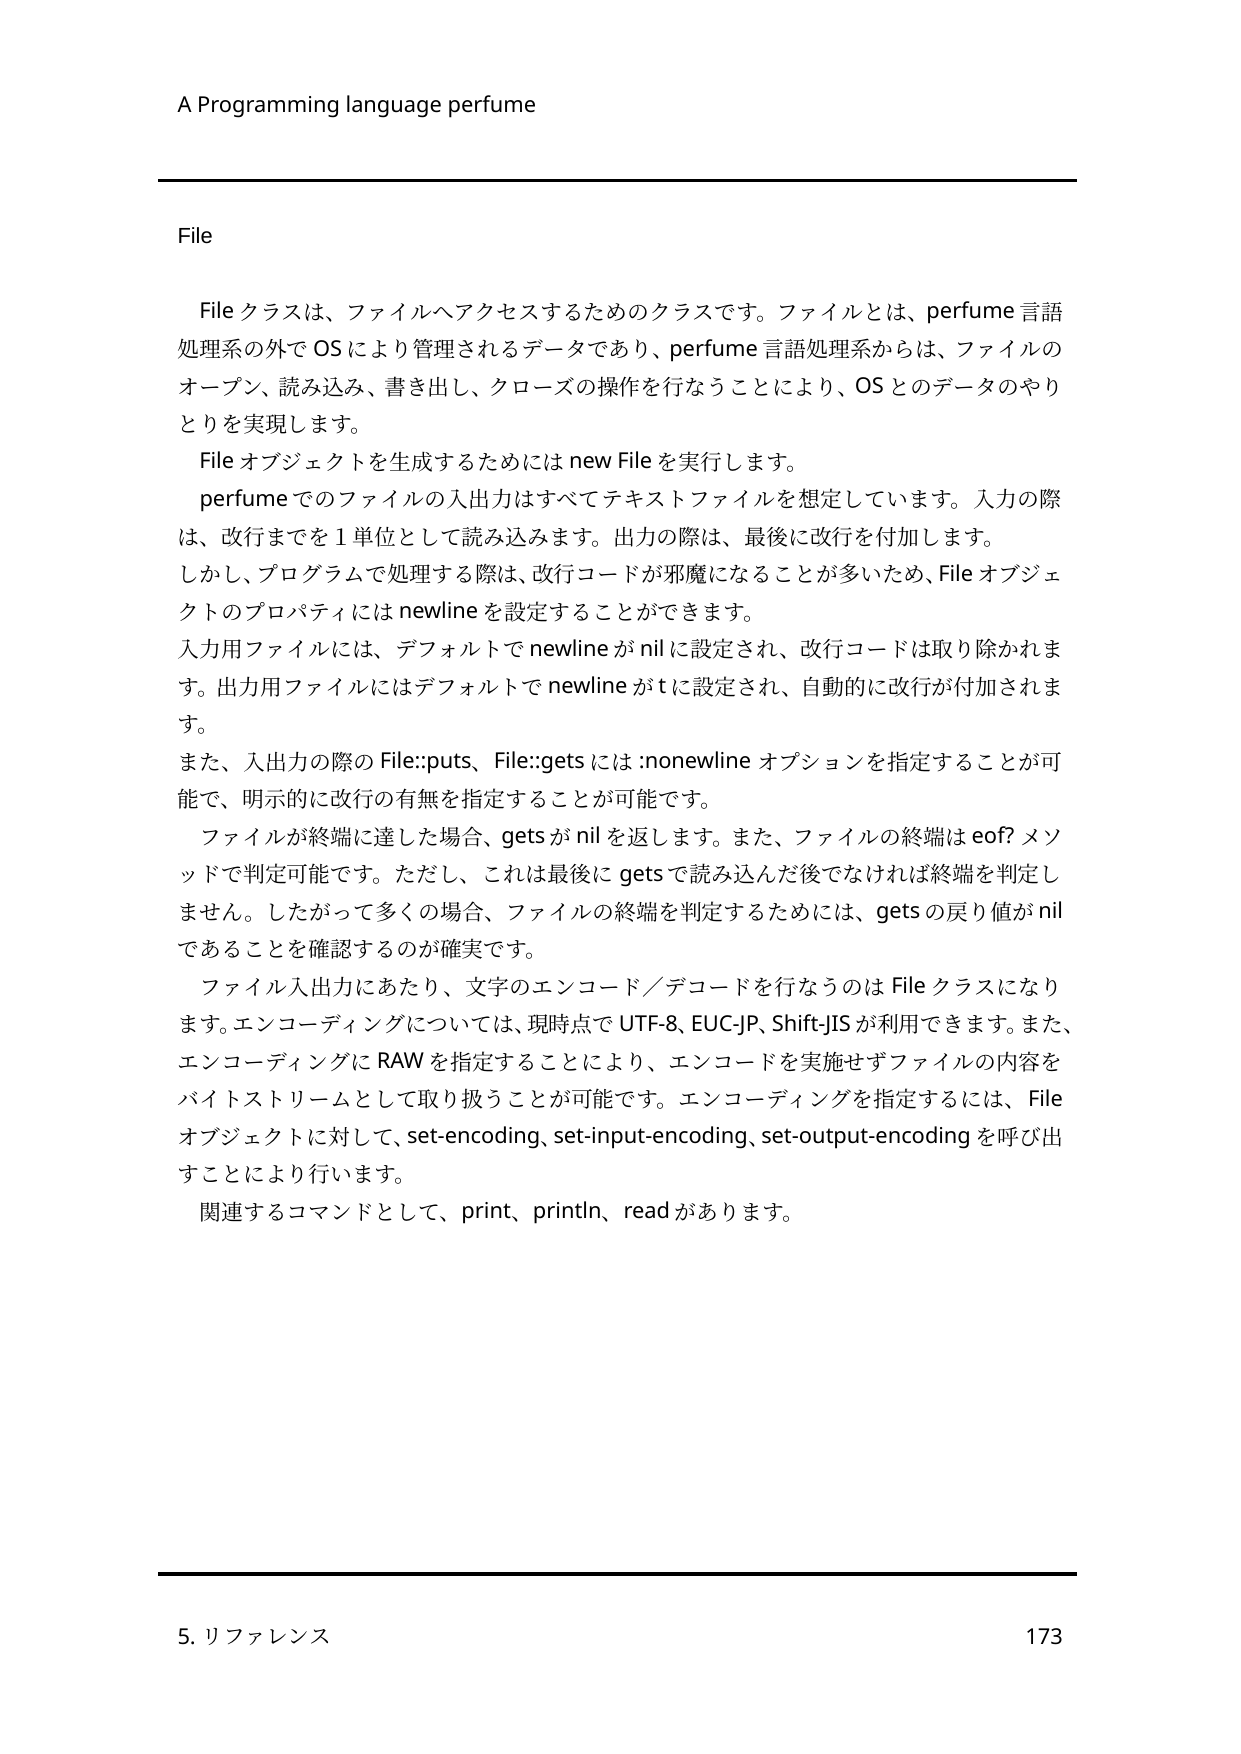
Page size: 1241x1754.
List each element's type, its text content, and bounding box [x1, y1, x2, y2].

text また、入出力の際のFile::puts、File::getsには :nonewline オプションを指定することが可能で、明示的に改行の有無を指定することが可能です。 [177, 742, 1063, 817]
text Fileクラスは、ファイルへアクセスするためのクラスです。ファイルとは、perfume言語処理系の外でOSにより管理されるデータであり、perfume言語処理系からは、ファイルのオープン、読み込み、書き出し、クローズの操作を行なうことにより、OSとのデータのやりとりを実現します。 [177, 292, 1063, 442]
text perfumeでのファイルの入出力はすべてテキストファイルを想定しています。入力の際は、改行までを１単位として読み込みます。出力の際は、最後に改行を付加します。 [177, 479, 1063, 554]
subtitle File [177, 217, 1063, 254]
text Fileオブジェクトを生成するためにはnew Fileを実行します。 [177, 442, 1063, 479]
text 入力用ファイルには、デフォルトでnewlineがnilに設定され、改行コードは取り除かれます。出力用ファイルにはデフォルトでnewlineがtに設定され、自動的に改行が付加されます。 [177, 629, 1063, 742]
text 関連するコマンドとして、print、println、readがあります。 [177, 1192, 1063, 1229]
text しかし、プログラムで処理する際は、改行コードが邪魔になることが多いため、Fileオブジェクトのプロパティにはnewlineを設定することができます。 [177, 554, 1063, 629]
text ファイル入出力にあたり、文字のエンコード／デコードを行なうのはFileクラスになります。エンコーディングについては、現時点でUTF-8、EUC-JP、Shift-JISが利用できます。また、エンコーディングにRAWを指定することにより、エンコードを実施せずファイルの内容をバイトストリームとして取り扱うことが可能です。エンコーディングを指定するには、Fileオブジェクトに対して、set-encoding、set-input-encoding、set-output-encodingを呼び出すことにより行います。 [177, 967, 1063, 1192]
text ファイルが終端に達した場合、getsがnilを返します。また、ファイルの終端はeof? メソッドで判定可能です。ただし、これは最後にgetsで読み込んだ後でなければ終端を判定しません。したがって多くの場合、ファイルの終端を判定するためには、getsの戻り値がnilであることを確認するのが確実です。 [177, 817, 1063, 967]
